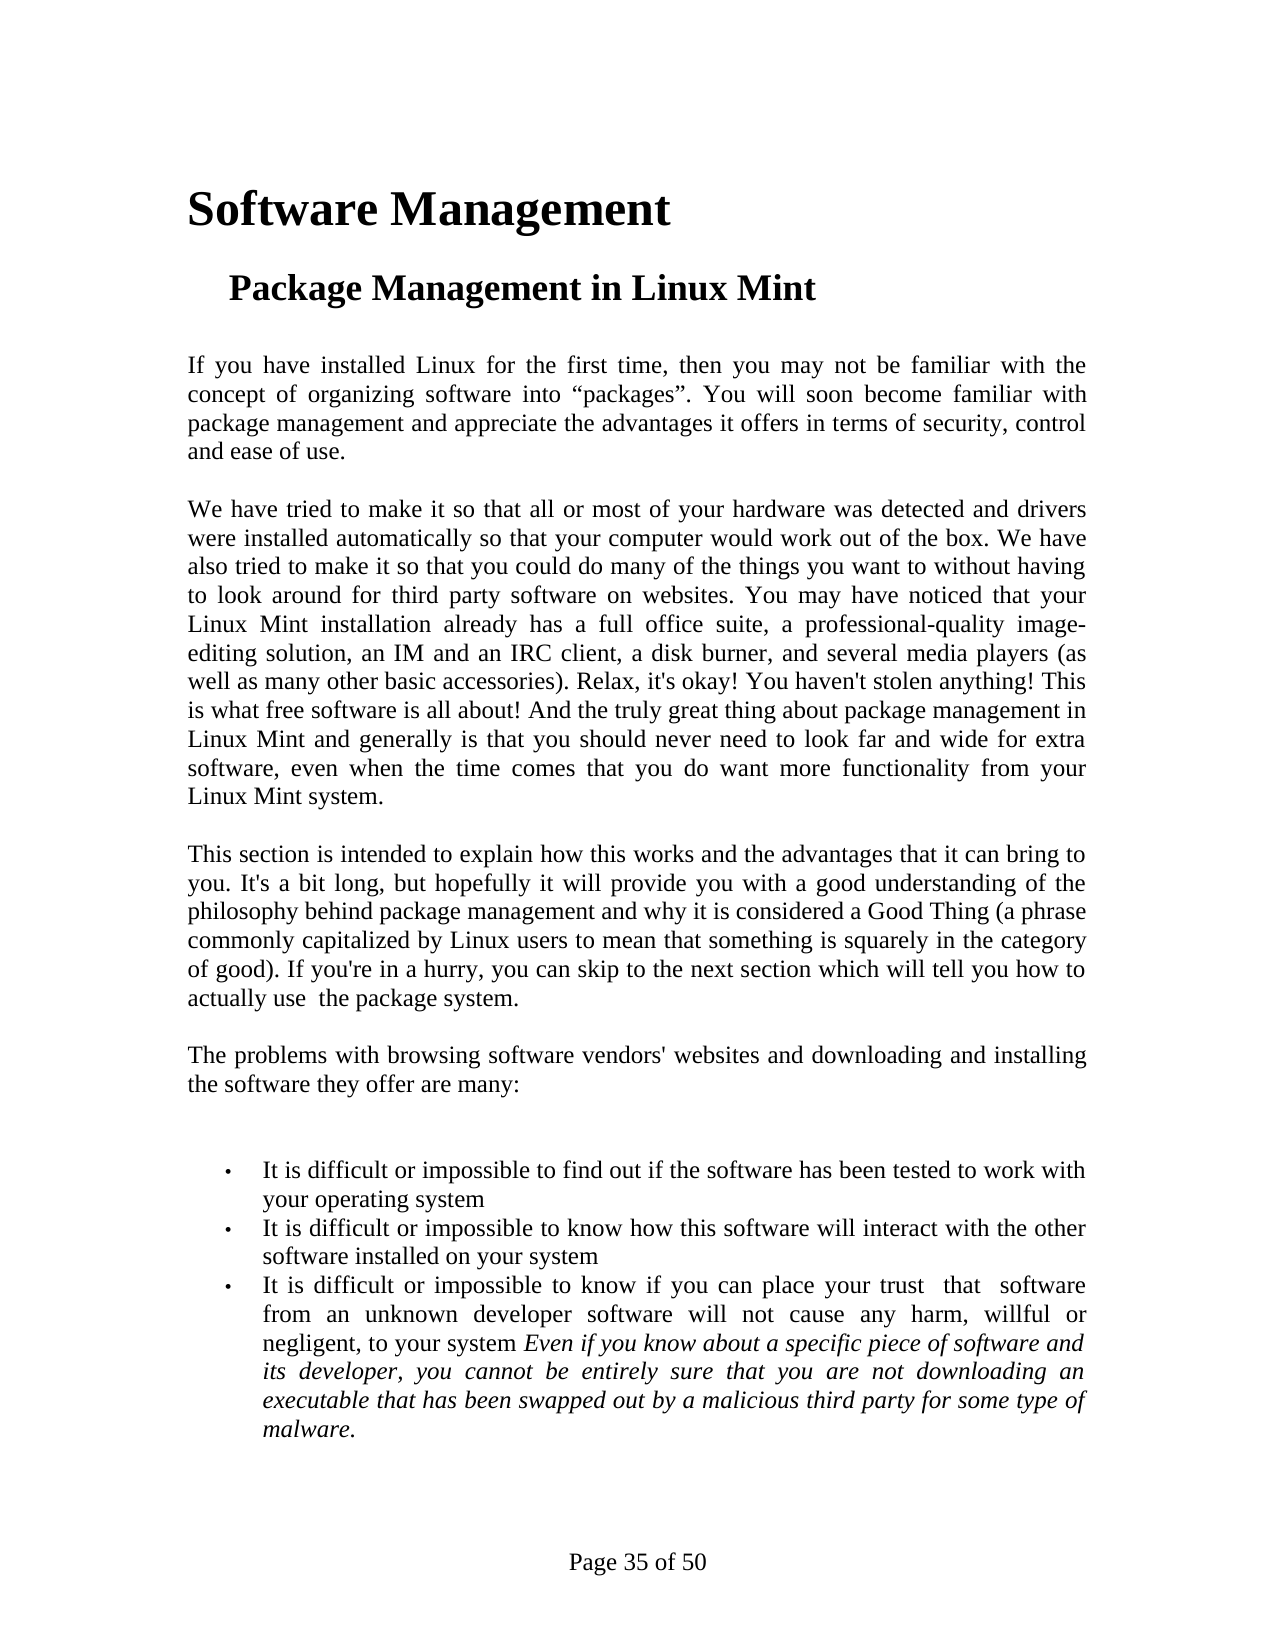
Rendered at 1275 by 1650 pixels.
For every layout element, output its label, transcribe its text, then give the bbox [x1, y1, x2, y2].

text If you have installed Linux for the first time, then you may not be familiar with the concept of organizing software into “packages”. You will soon become familiar with package management and appreciate the advantages it offers in terms of security, control and ease of use. [187, 350, 1087, 465]
text We have tried to make it so that all or most of your hardware was detected and drivers were installed automatically so that your computer would work out of the box. We have also tried to make it so that you could do many of the things you want to without having to look around for third party software on websites. You may have noticed that your Linux Mint installation already has a full office suite, a professional-quality image-editing solution, an IM and an IRC client, a disk burner, and several media players (as well as many other basic accessories). Relax, it's okay! You haven't stolen anything! This is what free software is all about! And the truly great thing about package management in Linux Mint and generally is that you should never need to look far and wide for extra software, even when the time comes that you do want more functionality from your Linux Mint system. [187, 494, 1087, 810]
text The problems with browsing software vendors' websites and downloading and installing the software they offer are many: [187, 1040, 1087, 1098]
list It is difficult or impossible to know how this software will interact with the other software installed on your system [225, 1213, 1087, 1270]
list It is difficult or impossible to know if you can place your trust that software from an unknown developer software will not cause any harm, willful or negligent, to your system Even if you know about a specific piece of software and its developer, you cannot be entirely sure that you are not downloading an executable that has been swapped out by a malicious third party for some type of malware. [225, 1270, 1087, 1443]
list It is difficult or impossible to find out if the software has been tested to work with your operating system [225, 1155, 1087, 1213]
subtitle Package Management in Linux Mint [187, 266, 1087, 309]
text This section is intended to explain how this works and the advantages that it can bring to you. It's a bit long, but hopefully it will provide you with a good understanding of the philosophy behind package management and why it is considered a Good Thing (a phrase commonly capitalized by Linux users to mean that something is squarely in the category of good). If you're in a hurry, you can skip to the next section which will tell you how to actually use the package system. [187, 839, 1087, 1011]
